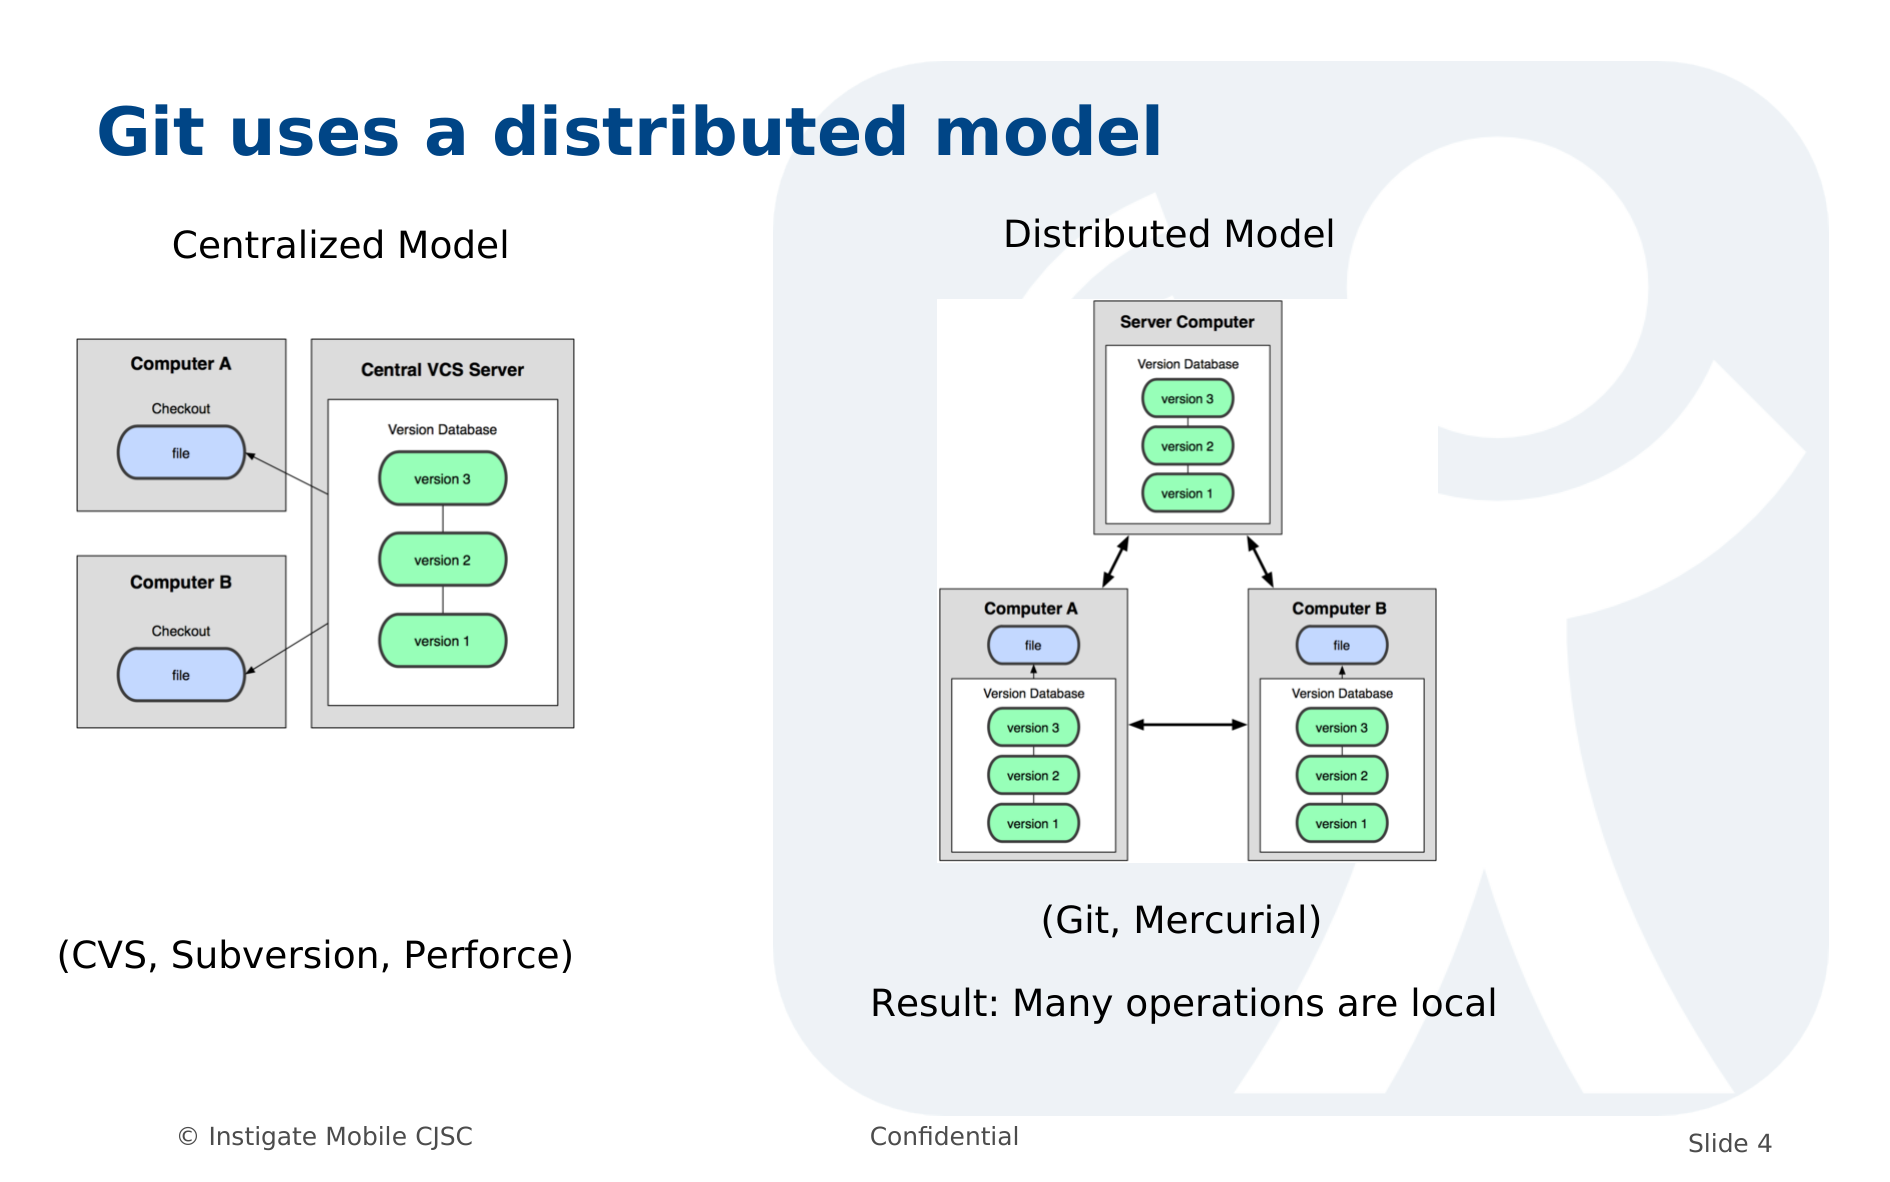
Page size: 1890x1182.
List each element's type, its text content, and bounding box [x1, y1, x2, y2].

title Git uses a distributed model [96, 47, 1794, 217]
picture [937, 299, 1438, 863]
text_box [75, 337, 576, 730]
text_box (Git, Mercurial) [1012, 900, 1338, 948]
text_box (CVS, Subversion, Perforce) [28, 935, 590, 984]
text_box Result: Many operations are local [842, 983, 1514, 1031]
text_box Distributed Model [975, 214, 1352, 263]
text_box Centralized Model [143, 225, 526, 273]
